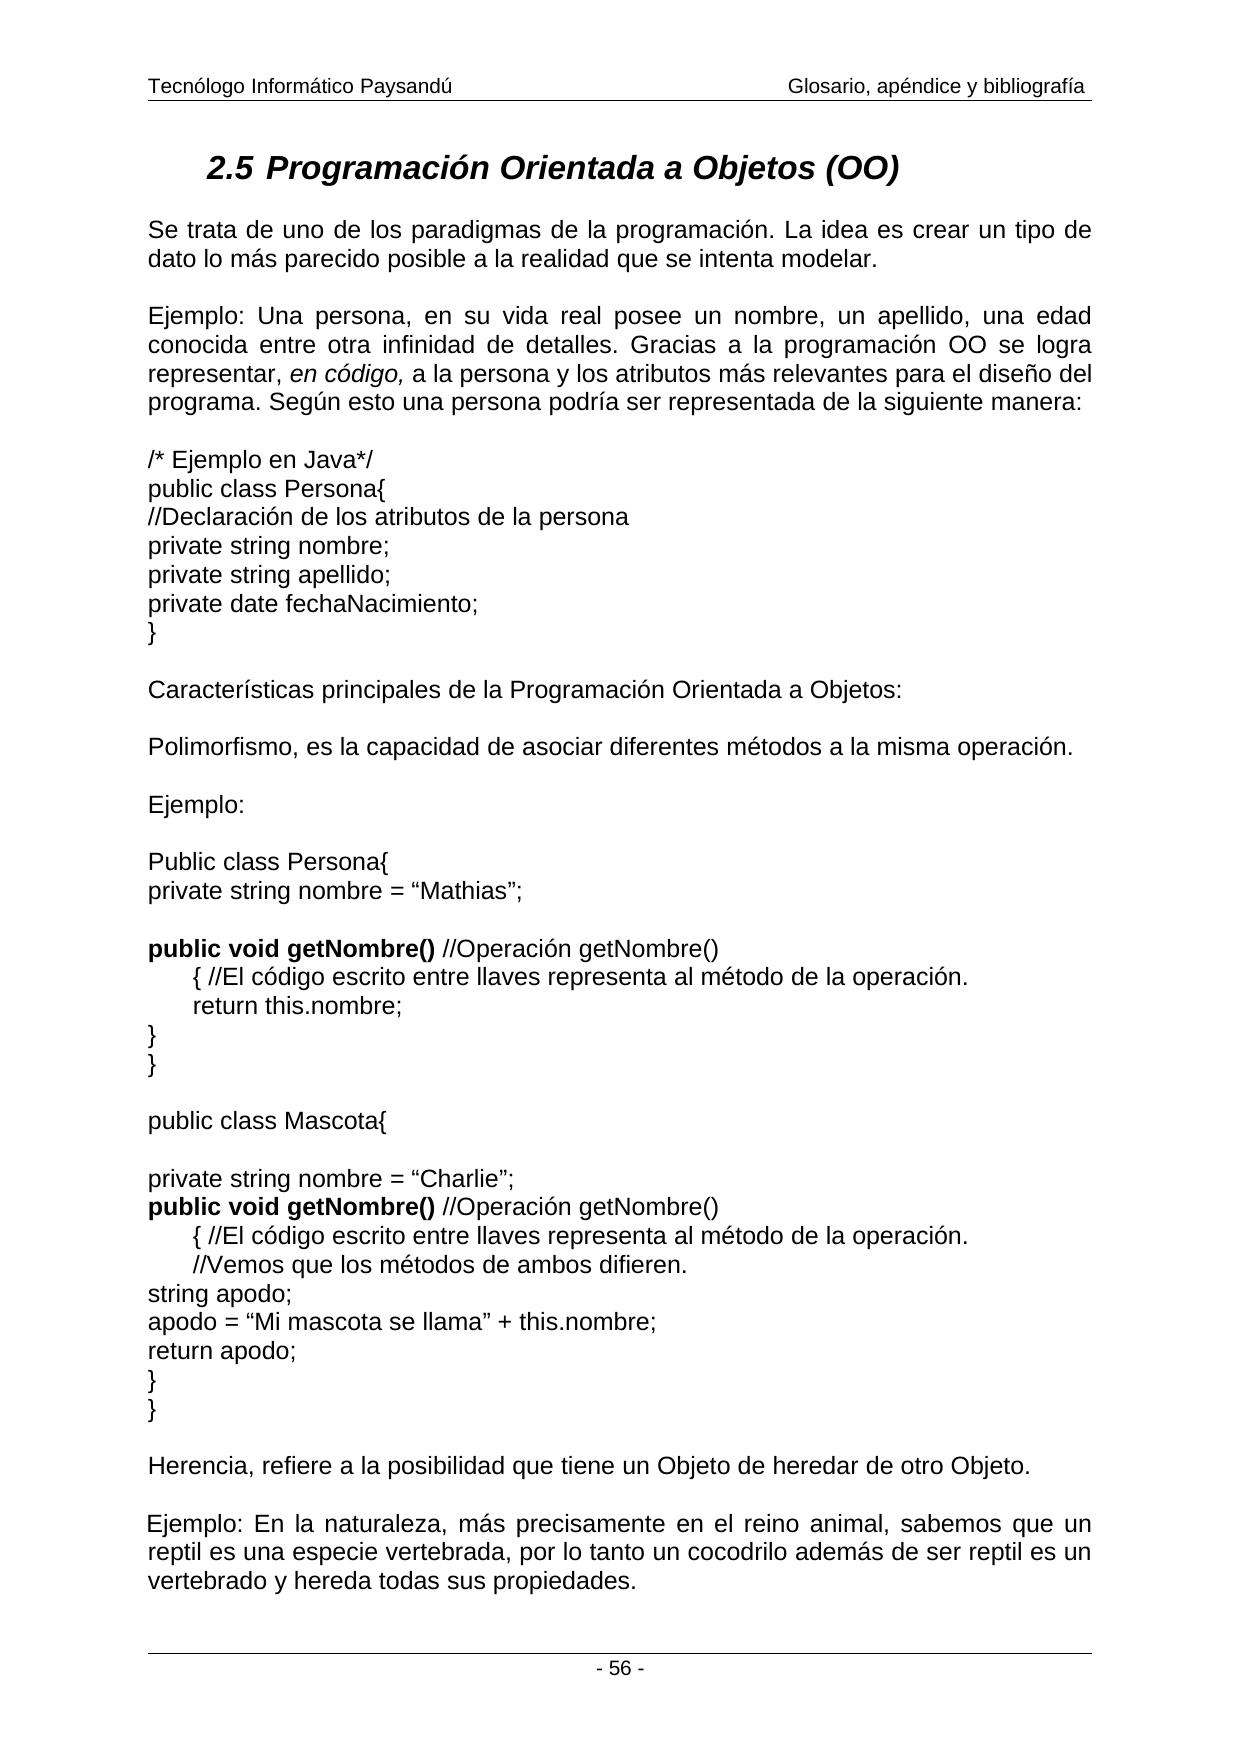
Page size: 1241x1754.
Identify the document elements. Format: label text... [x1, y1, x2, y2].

text Polimorfismo, es la capacidad de asociar diferentes métodos a la misma operación. [148, 732, 1092, 761]
text } [148, 1020, 1092, 1049]
text { //El código escrito entre llaves representa al método de la operación. [148, 962, 1092, 991]
text return apodo; [148, 1336, 1092, 1365]
text return this.nombre; [148, 991, 1092, 1020]
text public void getNombre() //Operación getNombre() [148, 1192, 1092, 1221]
text private string nombre; [148, 531, 1092, 560]
text //Declaración de los atributos de la persona [148, 502, 1092, 531]
text } [148, 617, 1092, 646]
text public class Persona{ [148, 474, 1092, 502]
subtitle Programación Orientada a Objetos (OO) [207, 148, 1092, 186]
text string apodo; [148, 1279, 1092, 1307]
list Se trata de uno de los paradigmas de la programación. La idea es crear un tipo de dato lo más parecido posible a la realidad que se intenta modelar. [110, 215, 1092, 272]
text Características principales de la Programación Orientada a Objetos: [148, 675, 1092, 704]
text public void getNombre() //Operación getNombre() [148, 934, 1092, 962]
text public class Mascota{ [148, 1106, 1092, 1135]
text private string nombre = “Mathias”; [148, 876, 1092, 905]
text Public class Persona{ [148, 847, 1092, 876]
text private date fechaNacimiento; [148, 589, 1092, 617]
text apodo = “Mi mascota se llama” + this.nombre; [148, 1307, 1092, 1336]
text } [148, 1049, 1092, 1077]
text //Vemos que los métodos de ambos difieren. [148, 1250, 1092, 1279]
text Ejemplo: Una persona, en su vida real posee un nombre, un apellido, una edad conocida entre otra infinidad de detalles. Gracias a la programación OO se logra representar, en código, a la persona y los atributos más relevantes para el diseño del programa. Según esto una persona podría ser representada de la siguiente manera: [148, 301, 1092, 416]
text /* Ejemplo en Java*/ [148, 445, 1092, 474]
text } [148, 1394, 1092, 1422]
text Herencia, refiere a la posibilidad que tiene un Objeto de heredar de otro Objeto. [148, 1451, 1092, 1480]
text } [148, 1365, 1092, 1394]
text Ejemplo: En la naturaleza, más precisamente en el reino animal, sabemos que un reptil es una especie vertebrada, por lo tanto un cocodrilo además de ser reptil es un vertebrado y hereda todas sus propiedades. [146, 1509, 1092, 1595]
text private string apellido; [148, 560, 1092, 589]
text { //El código escrito entre llaves representa al método de la operación. [148, 1221, 1092, 1250]
text private string nombre = “Charlie”; [148, 1164, 1092, 1192]
text Ejemplo: [148, 790, 1092, 819]
